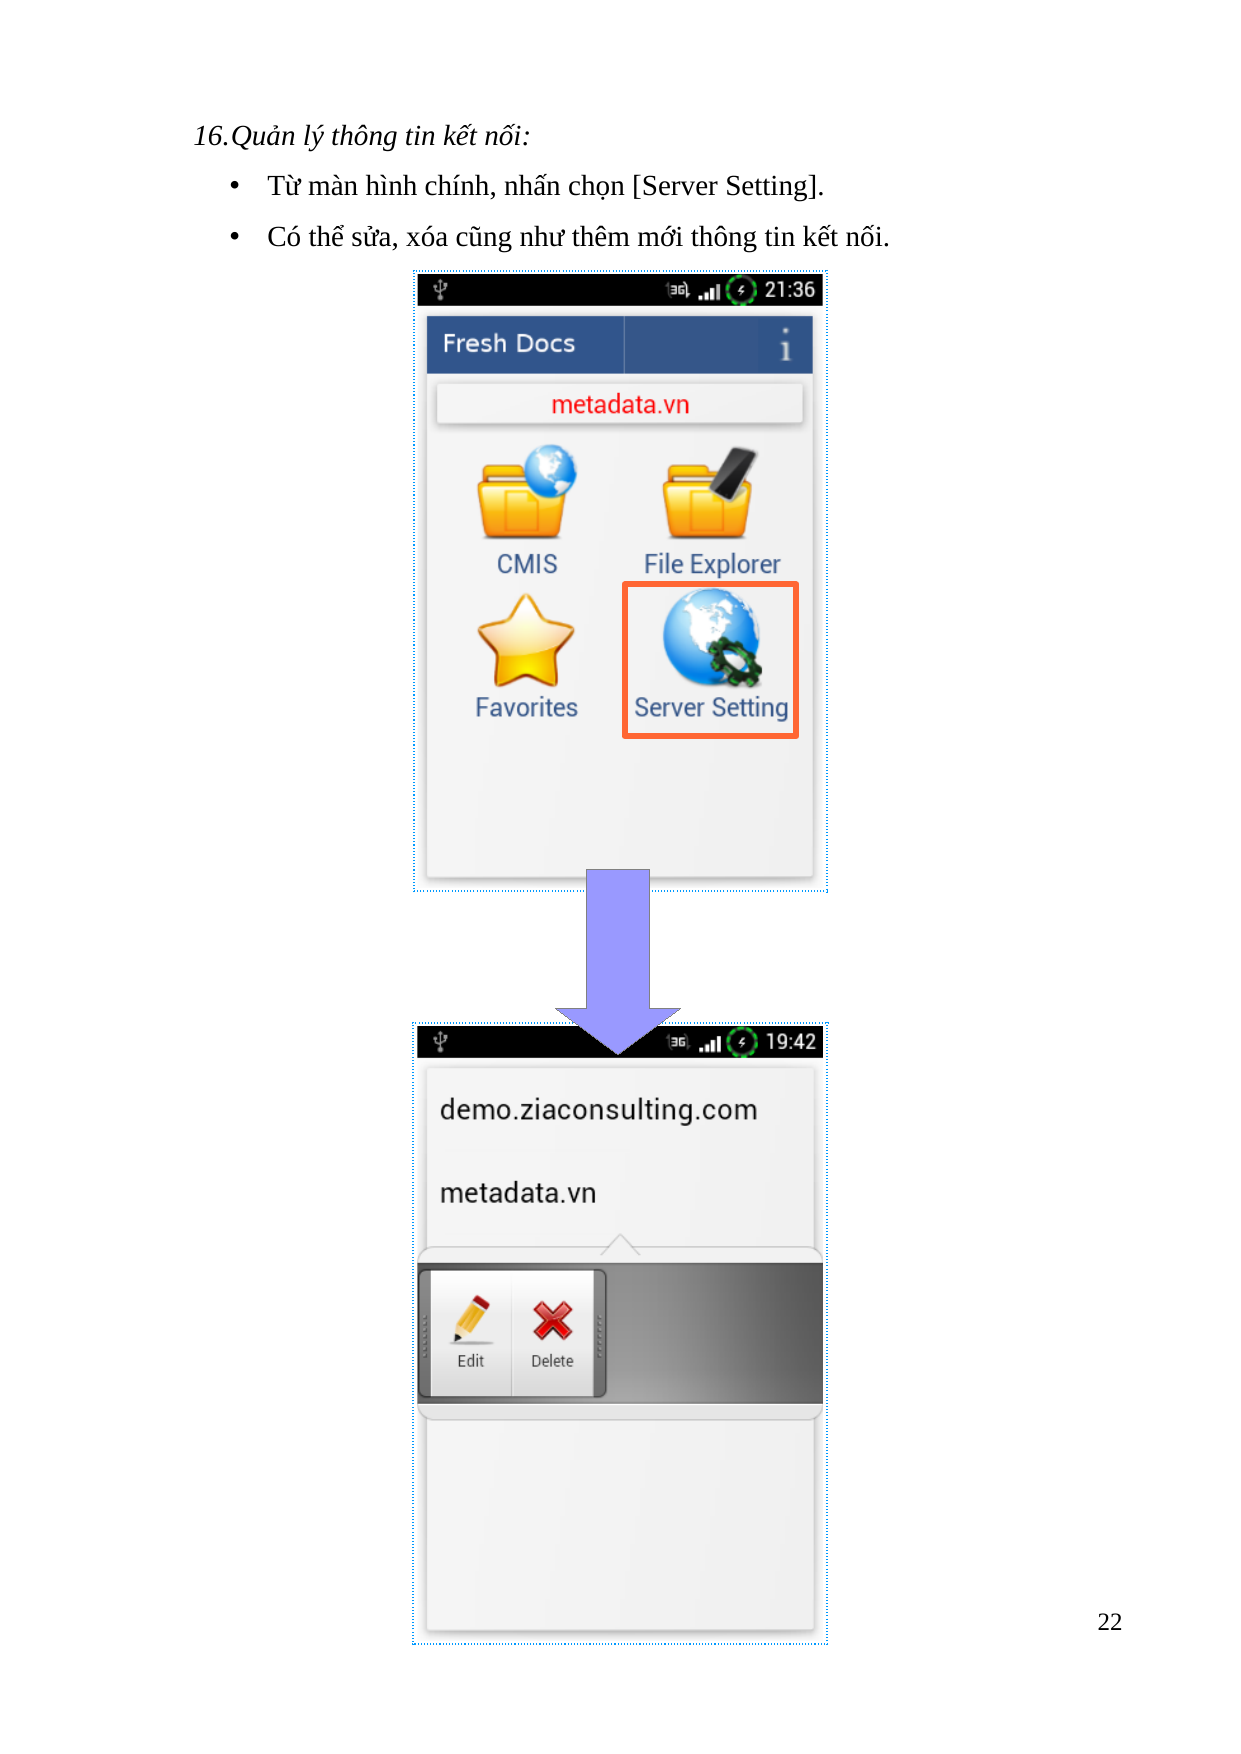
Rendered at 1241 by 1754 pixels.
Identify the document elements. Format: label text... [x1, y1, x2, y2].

picture [417, 274, 823, 888]
list Có thể sửa, xóa cũng như thêm mới thông tin kết nối. [229, 219, 1122, 252]
picture [417, 1026, 823, 1641]
list Quản lý thông tin kết nối: [193, 118, 1122, 152]
list Từ màn hình chính, nhấn chọn [Server Setting]. [229, 168, 1122, 202]
